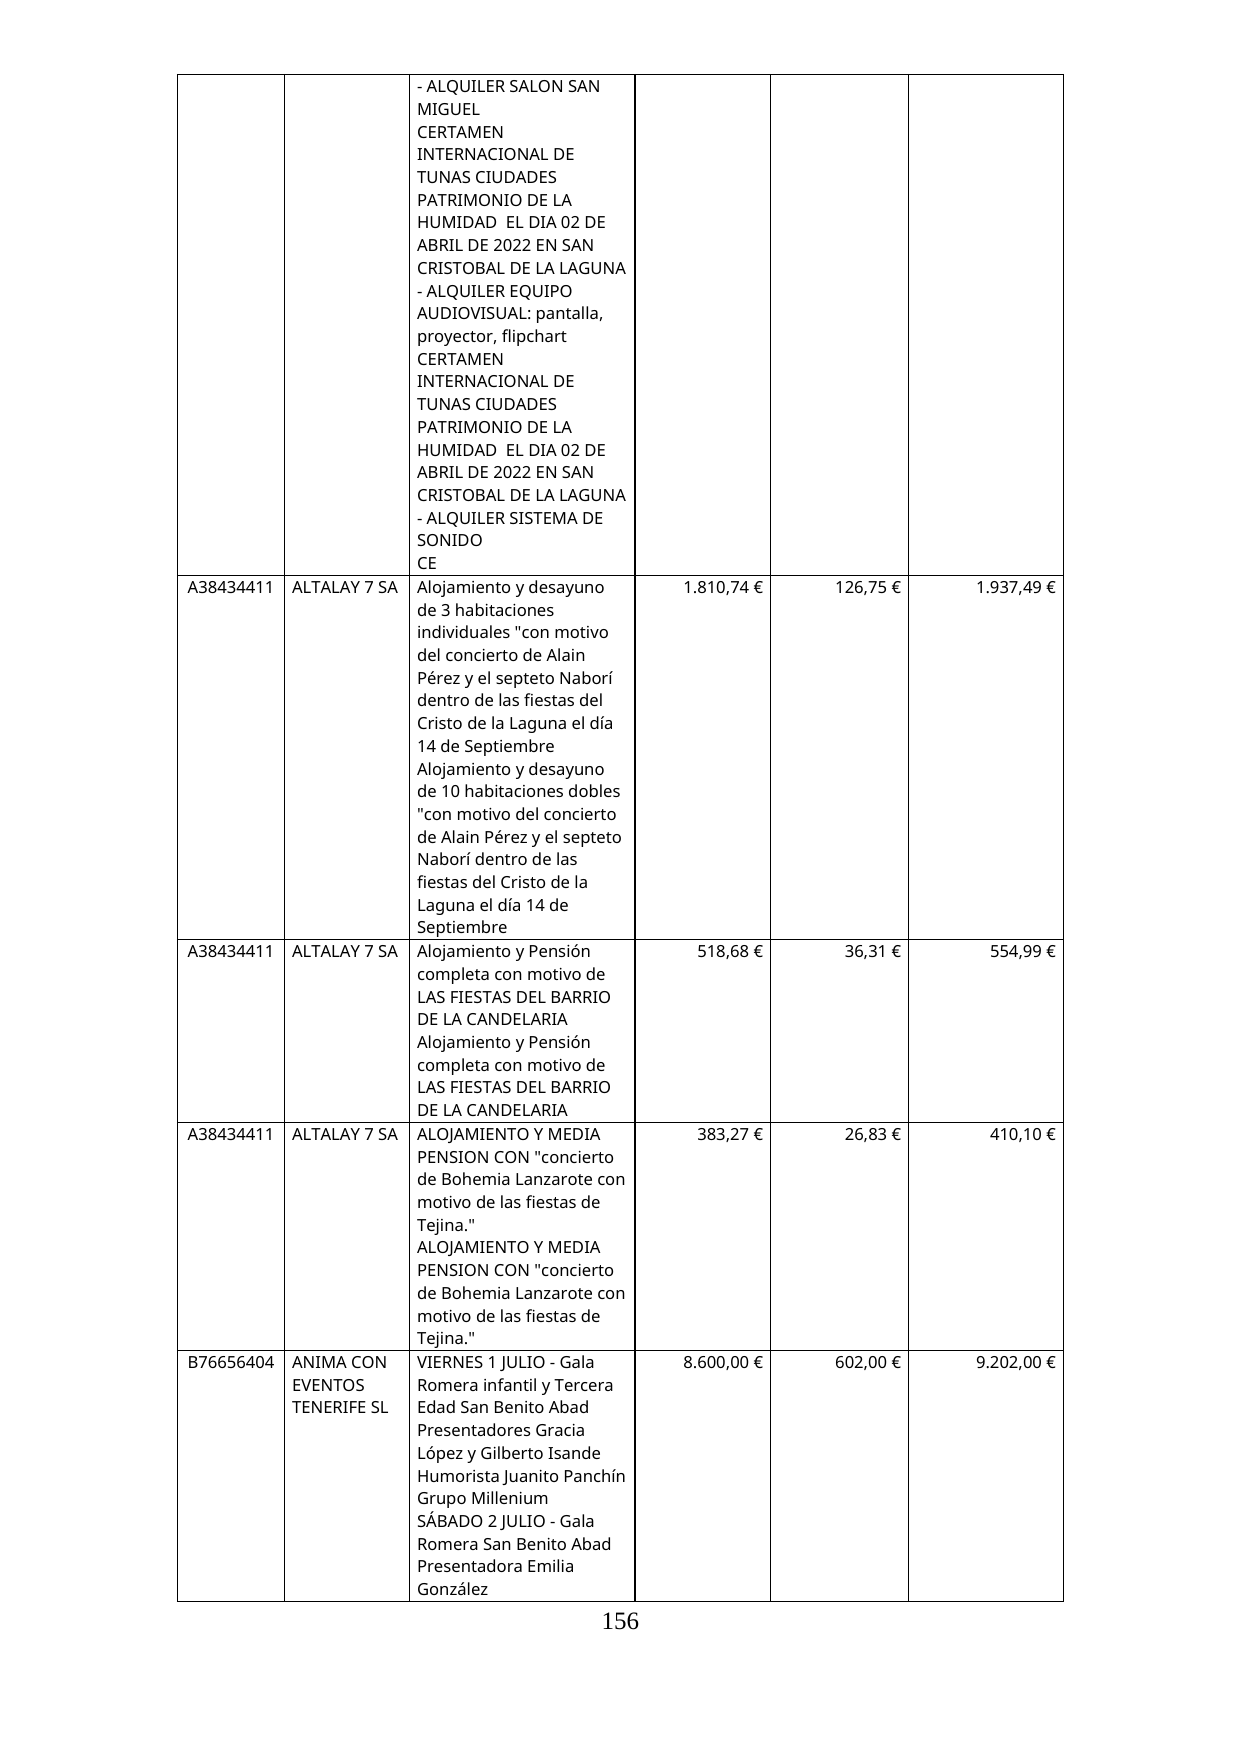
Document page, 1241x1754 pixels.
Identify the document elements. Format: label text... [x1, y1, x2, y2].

table_cell ALTALAY 7 SA [285, 940, 409, 1122]
table_cell Alojamiento y Pensión completa con motivo de LAS FIESTAS DEL BARRIO DE LA CANDELARIA Alojamiento y Pensión completa con motivo de LAS FIESTAS DEL BARRIO DE LA CANDELARIA [410, 940, 634, 1122]
table_cell ALTALAY 7 SA [285, 1123, 409, 1350]
table_cell A38434411 [178, 576, 284, 939]
table_cell 554,99 € [909, 940, 1063, 1122]
table_cell - ALQUILER SALON SAN MIGUEL CERTAMEN INTERNACIONAL DE TUNAS CIUDADES PATRIMONIO DE LA HUMIDAD EL DIA 02 DE ABRIL DE 2022 EN SAN CRISTOBAL DE LA LAGUNA - ALQUILER EQUIPO AUDIOVISUAL: pantalla, proyector, flipchart CERTAMEN INTERNACIONAL DE TUNAS CIUDADES PATRIMONIO DE LA HUMIDAD EL DIA 02 DE ABRIL DE 2022 EN SAN CRISTOBAL DE LA LAGUNA - ALQUILER SISTEMA DE SONIDO CE [410, 75, 634, 574]
table_cell 602,00 € [771, 1351, 908, 1601]
table_cell VIERNES 1 JULIO - Gala Romera infantil y Tercera Edad San Benito Abad Presentadores Gracia López y Gilberto Isande Humorista Juanito Panchín Grupo Millenium SÁBADO 2 JULIO - Gala Romera San Benito Abad Presentadora Emilia González [410, 1351, 634, 1601]
table_cell [909, 75, 1063, 574]
table_cell 1.810,74 € [636, 576, 770, 939]
table_cell [178, 75, 284, 574]
table_cell ALOJAMIENTO Y MEDIA PENSION CON "concierto de Bohemia Lanzarote con motivo de las fiestas de Tejina." ALOJAMIENTO Y MEDIA PENSION CON "concierto de Bohemia Lanzarote con motivo de las fiestas de Tejina." [410, 1123, 634, 1350]
table_cell ALTALAY 7 SA [285, 576, 409, 939]
table_cell 518,68 € [636, 940, 770, 1122]
table_cell Alojamiento y desayuno de 3 habitaciones individuales "con motivo del concierto de Alain Pérez y el septeto Naborí dentro de las fiestas del Cristo de la Laguna el día 14 de Septiembre Alojamiento y desayuno de 10 habitaciones dobles "con motivo del concierto de Alain Pérez y el septeto Naborí dentro de las fiestas del Cristo de la Laguna el día 14 de Septiembre [410, 576, 634, 939]
table_cell 8.600,00 € [636, 1351, 770, 1601]
table_cell 1.937,49 € [909, 576, 1063, 939]
table_cell 36,31 € [771, 940, 908, 1122]
table_cell 26,83 € [771, 1123, 908, 1350]
table_cell [771, 75, 908, 574]
table_cell [285, 75, 409, 574]
table_cell [636, 75, 770, 574]
table_cell A38434411 [178, 940, 284, 1122]
table_cell A38434411 [178, 1123, 284, 1350]
table_cell 9.202,00 € [909, 1351, 1063, 1601]
table_cell ANIMA CON EVENTOS TENERIFE SL [285, 1351, 409, 1601]
table_cell 383,27 € [636, 1123, 770, 1350]
table_cell 410,10 € [909, 1123, 1063, 1350]
table_cell B76656404 [178, 1351, 284, 1601]
table_cell 126,75 € [771, 576, 908, 939]
